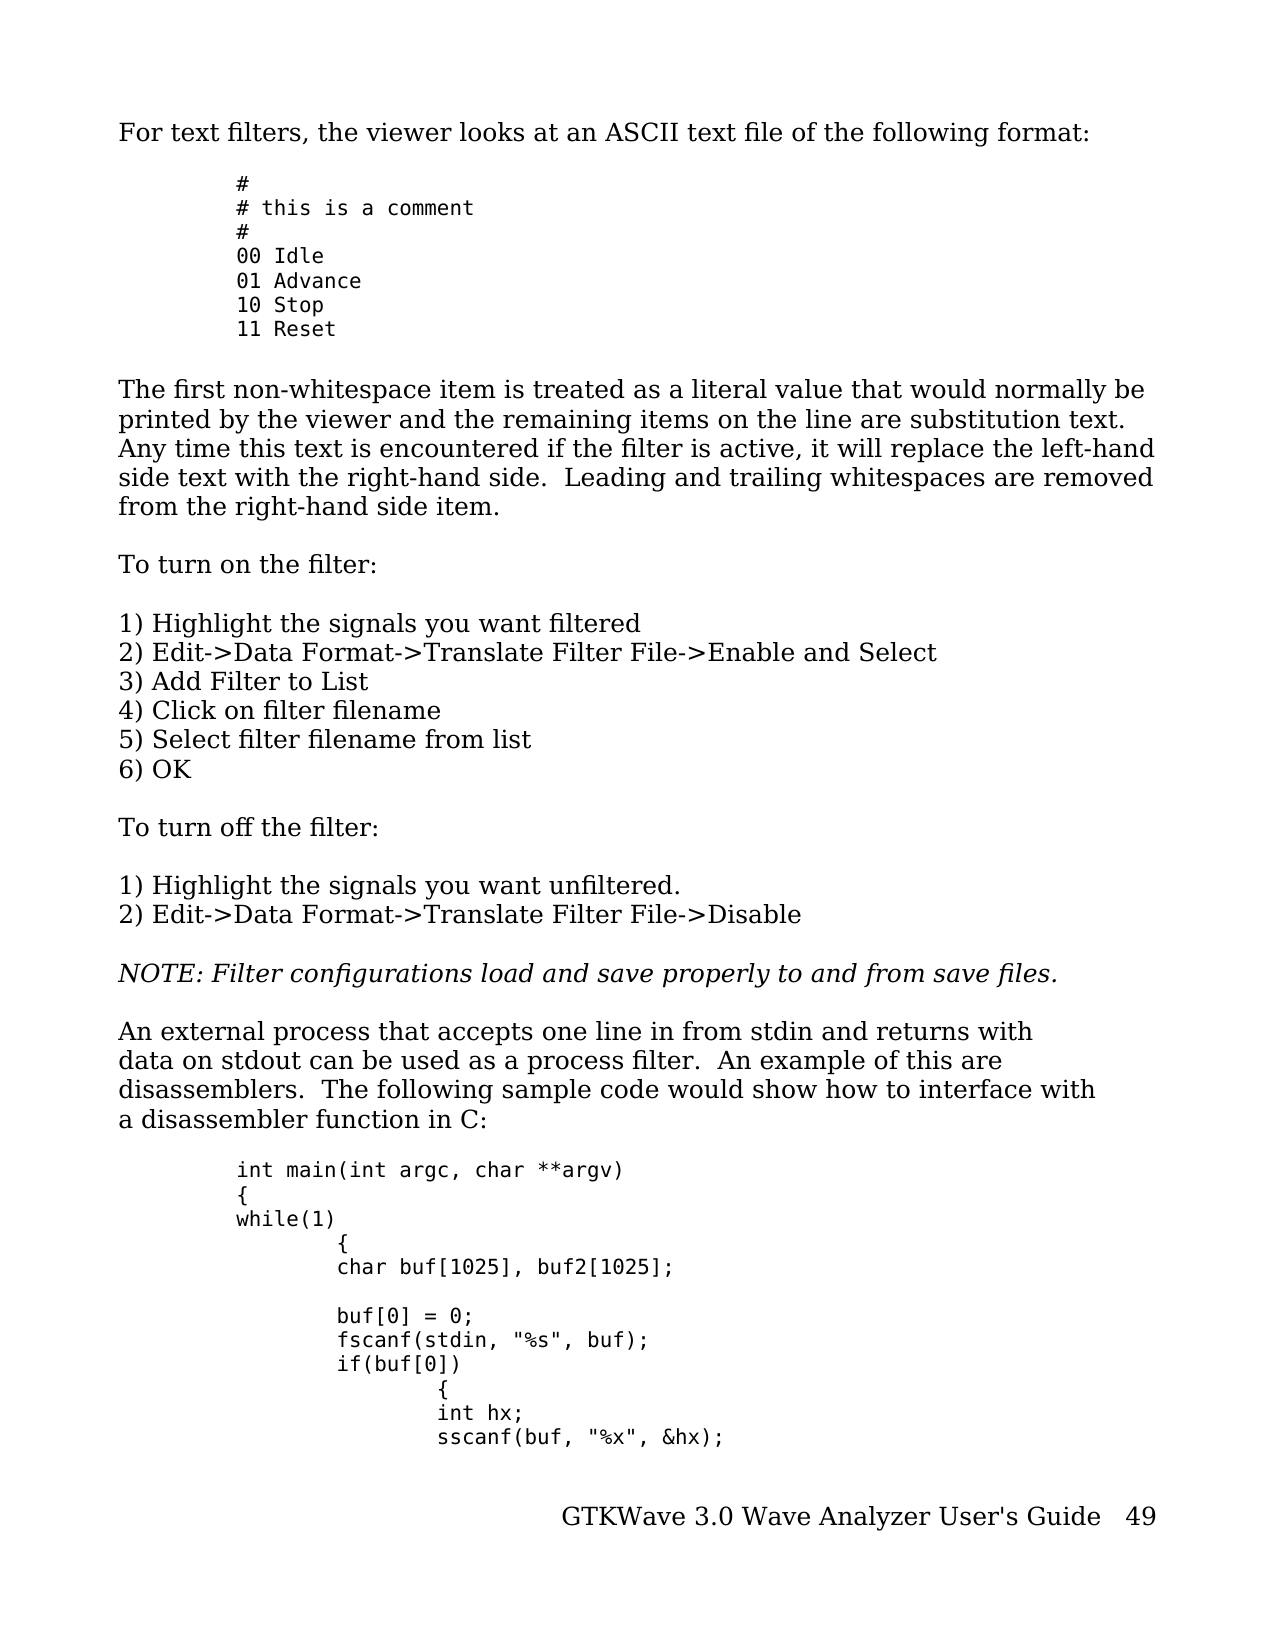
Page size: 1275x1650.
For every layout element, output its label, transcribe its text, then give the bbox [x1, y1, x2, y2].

text For text filters, the viewer looks at an ASCII text file of the following format: [118, 118, 1157, 147]
text { [118, 1377, 1157, 1401]
text int main(int argc, char **argv) [118, 1158, 1157, 1183]
text 3) Add Filter to List [118, 667, 1157, 697]
text data on stdout can be used as a process filter. An example of this are [118, 1047, 1157, 1076]
text while(1) [118, 1207, 1157, 1231]
text 2) Edit->Data Format->Translate Filter File->Disable [118, 901, 1157, 930]
text The first non-whitespace item is treated as a literal value that would normally be printed by the viewer and the remaining items on the line are substitution text. Any time this text is encountered if the filter is active, it will replace the left-hand side text with the right-hand side. Leading and trailing whitespaces are removed from the right-hand side item. [118, 376, 1157, 522]
text fscanf(stdin, "%s", buf); [118, 1328, 1157, 1352]
text sscanf(buf, "%x", &hx); [118, 1425, 1157, 1449]
text To turn off the filter: [118, 813, 1157, 842]
text disassemblers. The following sample code would show how to interface with [118, 1076, 1157, 1105]
text a disassembler function in C: [118, 1105, 1157, 1134]
text if(buf[0]) [118, 1352, 1157, 1377]
text An external process that accepts one line in from stdin and returns with [118, 1017, 1157, 1047]
text 2) Edit->Data Format->Translate Filter File->Enable and Select [118, 638, 1157, 667]
text # [118, 220, 1157, 244]
text 5) Select filter filename from list [118, 726, 1157, 755]
text 1) Highlight the signals you want unfiltered. [118, 872, 1157, 901]
text # [118, 172, 1157, 196]
text { [118, 1231, 1157, 1255]
text 1) Highlight the signals you want filtered [118, 609, 1157, 638]
text NOTE: Filter configurations load and save properly to and from save files. [118, 959, 1157, 988]
text { [118, 1183, 1157, 1207]
text # this is a comment [118, 196, 1157, 220]
text 01 Advance [118, 269, 1157, 293]
text char buf[1025], buf2[1025]; [118, 1255, 1157, 1280]
text To turn on the filter: [118, 551, 1157, 580]
text 00 Idle [118, 244, 1157, 269]
text 6) OK [118, 755, 1157, 784]
text int hx; [118, 1401, 1157, 1425]
text 4) Click on filter filename [118, 697, 1157, 726]
text 10 Stop [118, 293, 1157, 317]
text buf[0] = 0; [118, 1304, 1157, 1328]
text 11 Reset [118, 317, 1157, 341]
